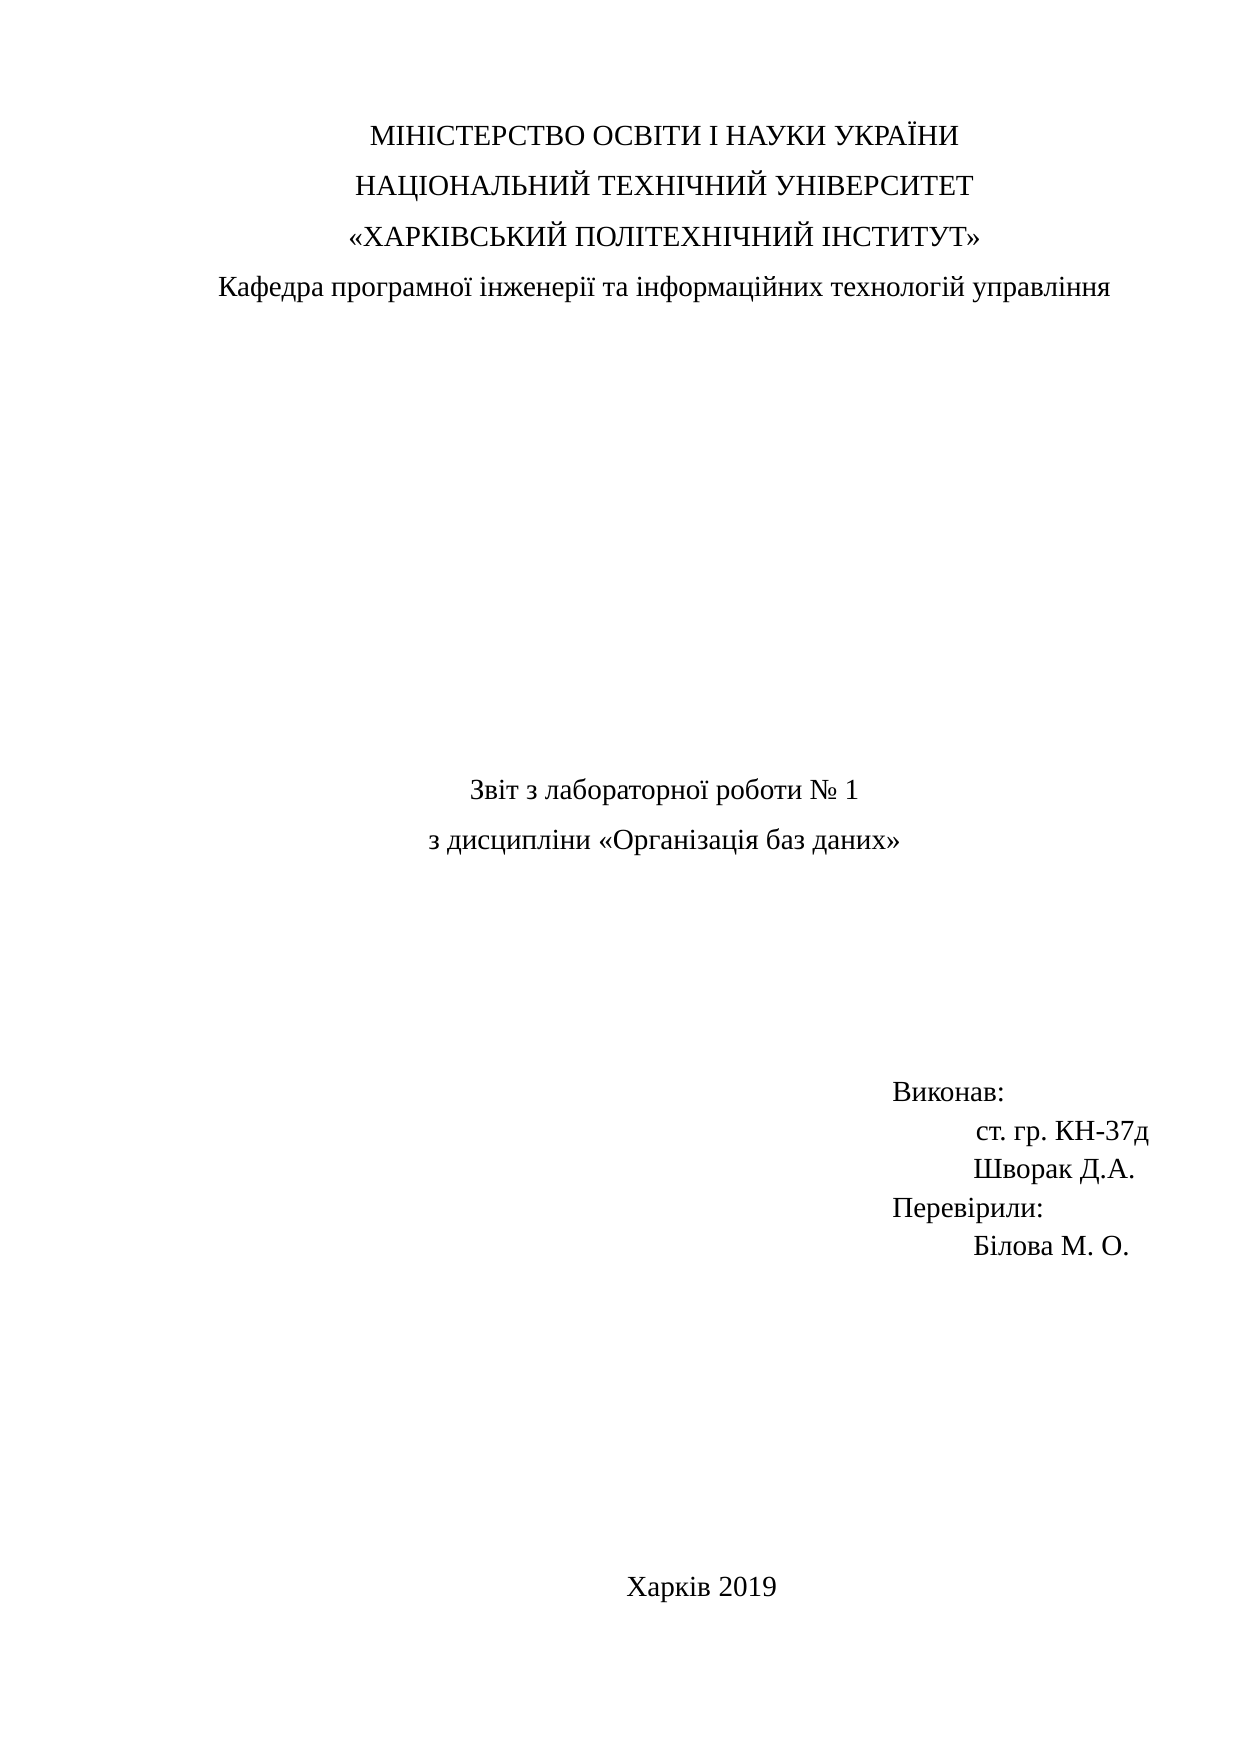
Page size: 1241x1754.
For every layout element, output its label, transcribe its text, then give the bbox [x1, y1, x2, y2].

text НАЦІОНАЛЬНИЙ ТЕХНІЧНИЙ УНІВЕРСИТЕТ [177, 168, 1152, 202]
text ст. гр. КН-37д [915, 1113, 1152, 1146]
text з дисципліни «Організація баз даних» [177, 822, 1152, 856]
text Шворак Д.А. [914, 1151, 1152, 1185]
text Білова М. О. [915, 1228, 1152, 1262]
text Харків 2019 [177, 1569, 1152, 1602]
text Звіт з лабораторної роботи № 1 [177, 772, 1152, 806]
text Кафедра програмної інженерії та інформаційних технологій управління [177, 269, 1152, 303]
text МІНІСТЕРСТВО ОСВІТИ І НАУКИ УКРАЇНИ [177, 118, 1152, 152]
text Перевірили: [841, 1190, 1152, 1223]
text «ХАРКІВСЬКИЙ ПОЛІТЕХНІЧНИЙ ІНСТИТУТ» [177, 219, 1152, 252]
text Виконав: [841, 1074, 1152, 1108]
